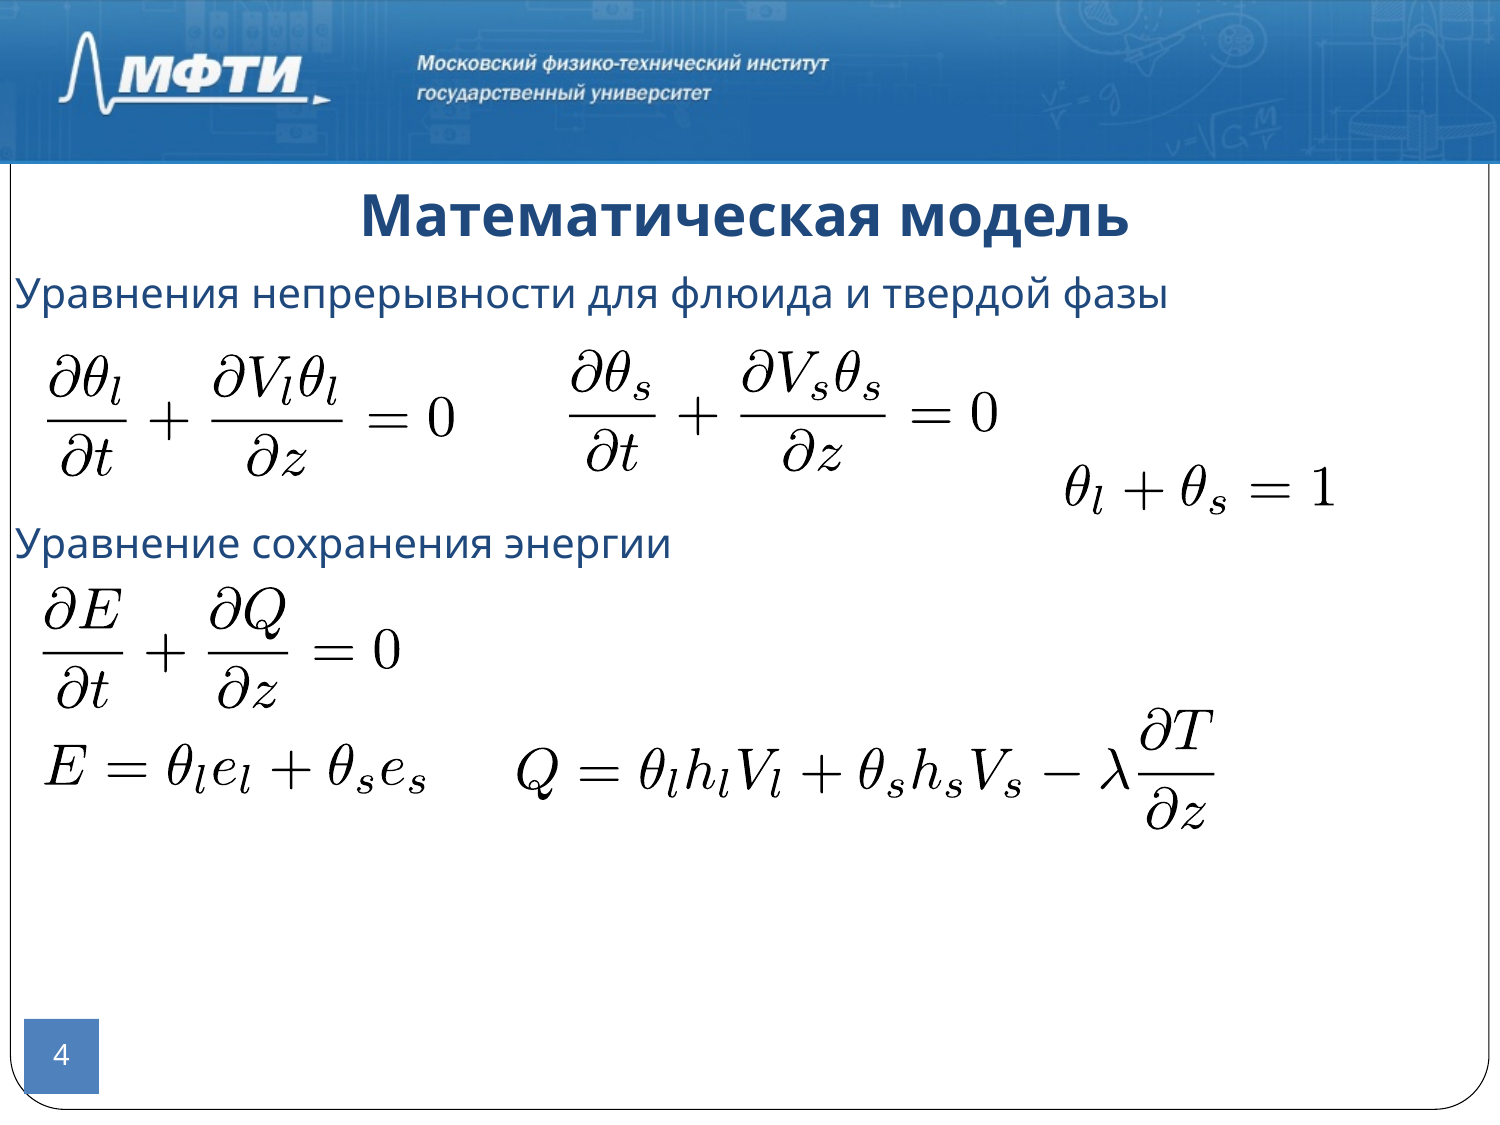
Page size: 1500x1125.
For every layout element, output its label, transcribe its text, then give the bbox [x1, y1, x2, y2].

text_box [569, 349, 999, 472]
text_box [1063, 464, 1339, 515]
text_box Уравнения непрерывности для флюида и твердой фазы Уравнение сохранения энергии [0, 259, 1475, 1005]
picture [0, 0, 1500, 164]
text_box [42, 586, 402, 709]
text_box Математическая модель [106, 160, 1384, 259]
text_box [41, 743, 429, 794]
text_box [24, 1018, 99, 1094]
text_box [514, 707, 1215, 830]
text_box [47, 344, 457, 477]
